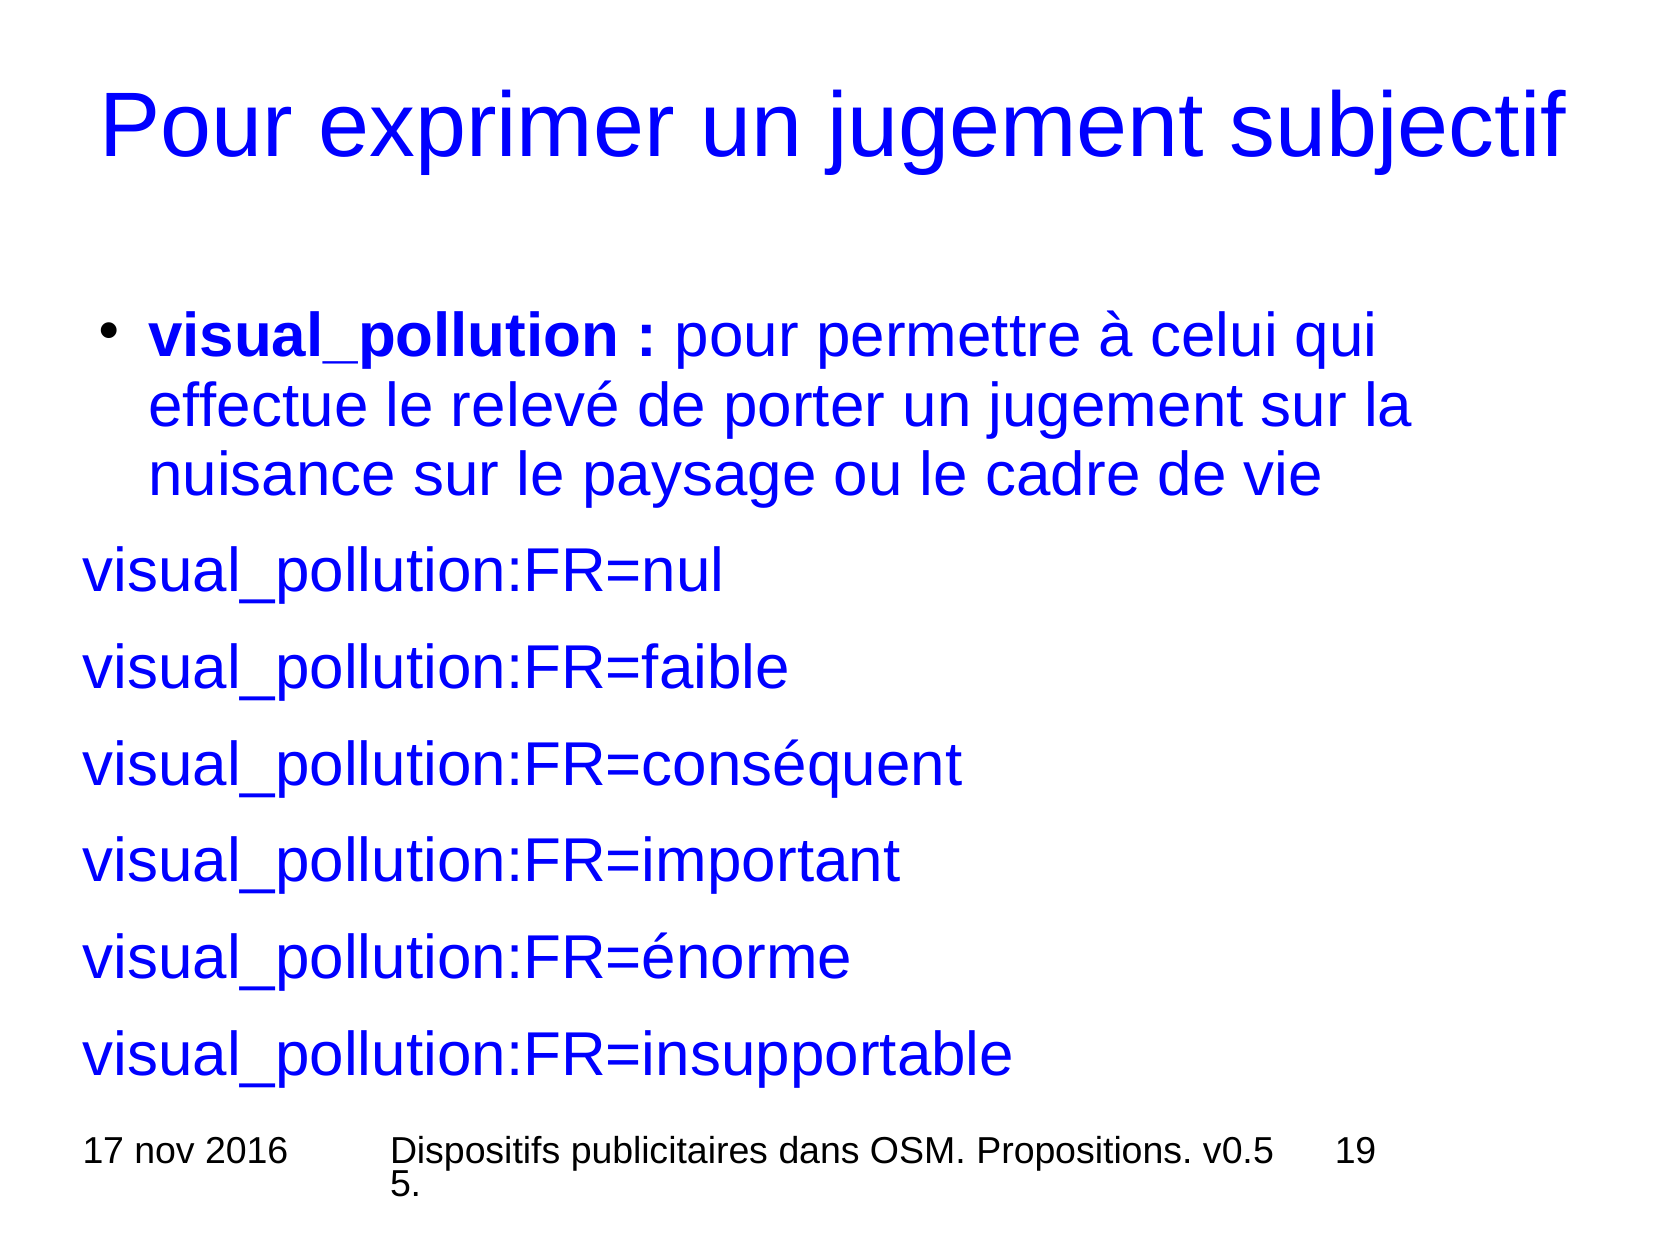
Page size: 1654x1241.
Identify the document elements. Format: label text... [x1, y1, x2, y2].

title Pour exprimer un jugement subjectif [90, 19, 1579, 225]
list visual_pollution : pour permettre à celui qui effectue le relevé de porter un jugement sur la nuisance sur le paysage ou le cadre de vie visual_pollution:FR=nul visual_pollution:FR=faible visual_pollution:FR=conséquent visual_pollution:FR=important visual_pollution:FR=énorme visual_pollution:FR=insupportable [82, 195, 1571, 1096]
